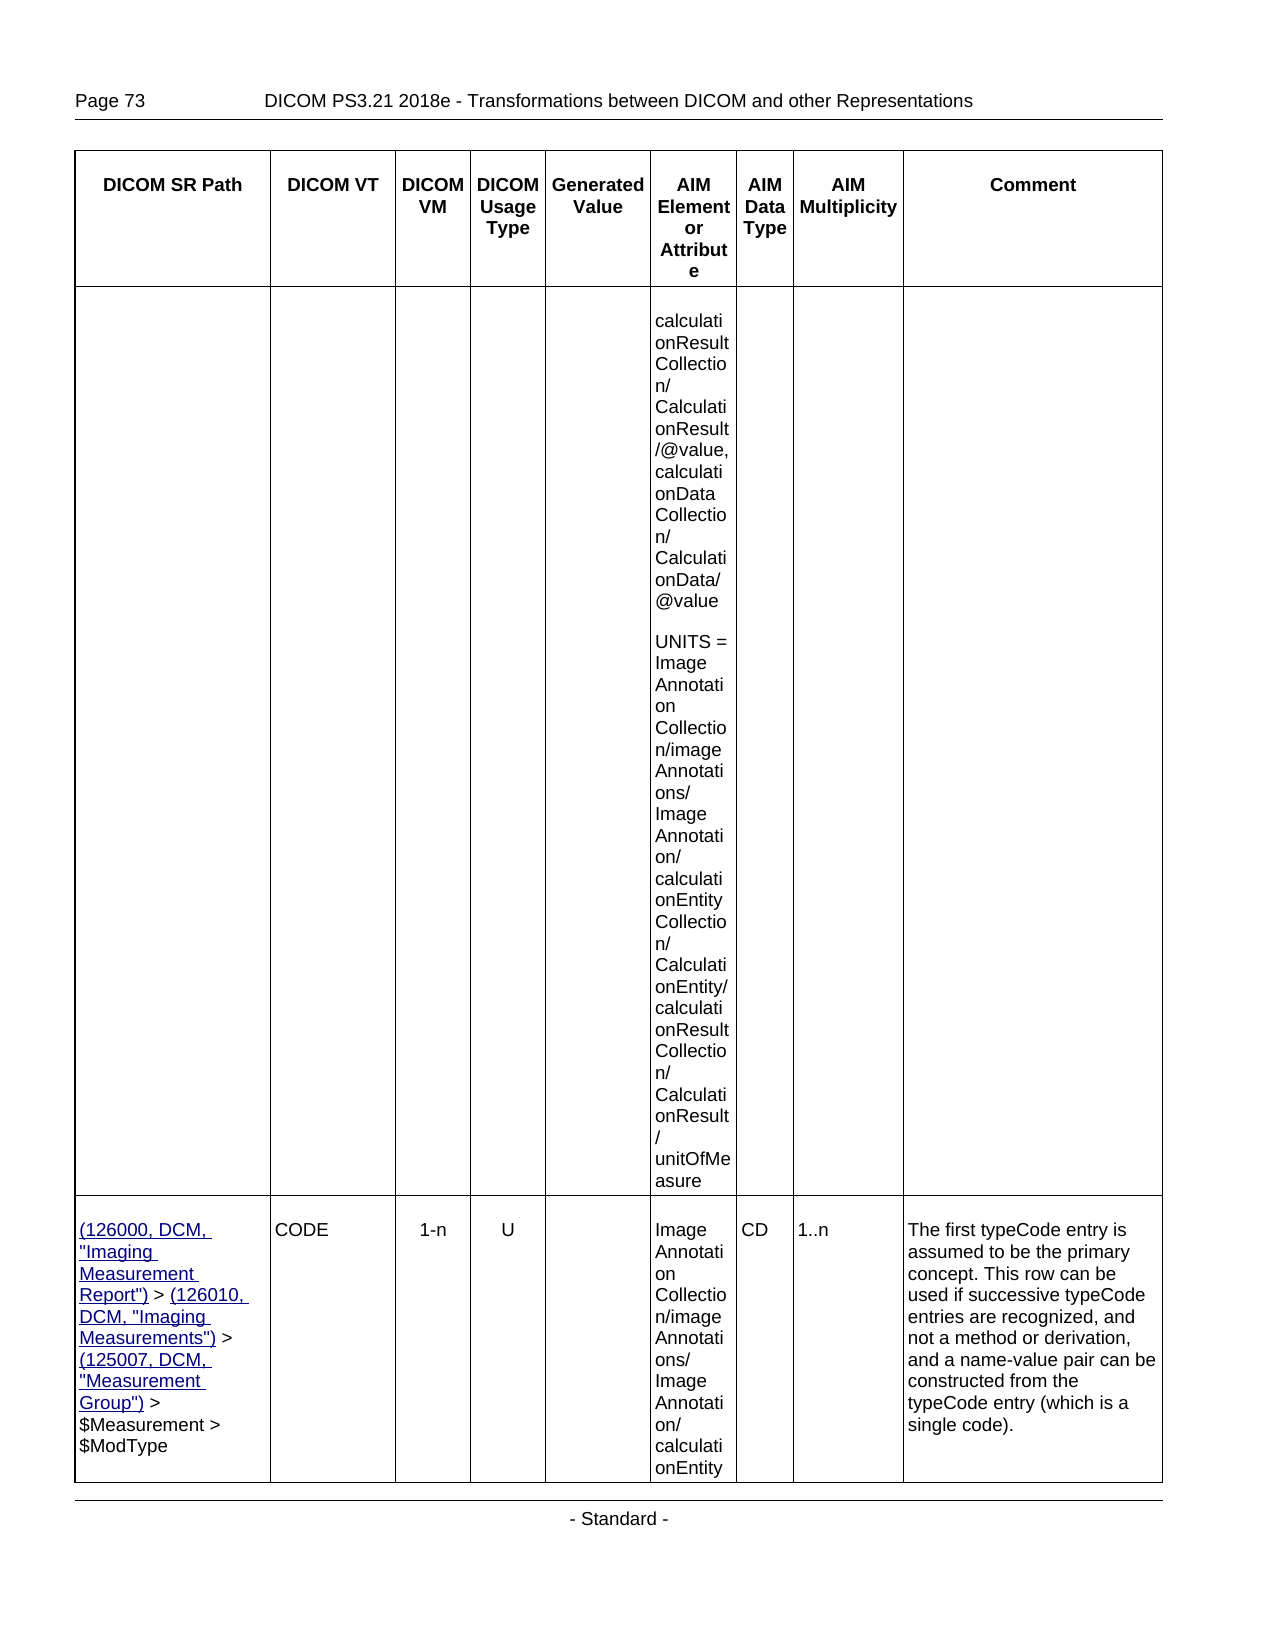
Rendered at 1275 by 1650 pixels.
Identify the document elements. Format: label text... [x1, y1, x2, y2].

table_header DICOM VM [396, 151, 470, 286]
table_cell [396, 287, 470, 1195]
table_cell [904, 287, 1162, 1195]
table_cell [546, 287, 650, 1195]
table_header Generated Value [546, 151, 650, 286]
table_cell CODE [271, 1196, 395, 1482]
table_cell [737, 287, 793, 1195]
table_cell CD [737, 1196, 793, 1482]
table_cell The first typeCode entry is assumed to be the primary concept. This row can be used if successive typeCode entries are recognized, and not a method or derivation, and a name-value pair can be constructed from the typeCode entry (which is a single code). [904, 1196, 1162, 1482]
table_cell 1-n [396, 1196, 470, 1482]
table_cell [76, 287, 270, 1195]
table_cell [271, 287, 395, 1195]
table_header DICOM Usage Type [471, 151, 545, 286]
table_cell (126000, DCM, "Imaging Measurement Report") > (126010, DCM, "Imaging Measurements") > (125007, DCM, "Measurement Group") > $Measurement > $ModType [76, 1196, 270, 1482]
table_cell [471, 287, 545, 1195]
table_header DICOM VT [271, 151, 395, 286]
table_header DICOM SR Path [76, 151, 270, 286]
table_header Comment [904, 151, 1162, 286]
table_cell U [471, 1196, 545, 1482]
table_cell [546, 1196, 650, 1482]
table_cell Image​Annotation​​Collection/​image​Annotations/​Image​Annotation/​calculation​Entity​ [651, 1196, 736, 1482]
table_cell [794, 287, 903, 1195]
table_cell 1..n [794, 1196, 903, 1482]
table_header AIM Data Type [737, 151, 793, 286]
table_header AIM Multiplicity [794, 151, 903, 286]
table_header AIM Element or Attribute [651, 151, 736, 286]
table_cell calculationResult​Collection/​CalculationResult/​​@value, calculationData​Collection/​CalculationData/​@value UNITS = Image​Annotation​​Collection/​image​Annotations/​Image​Annotation/​calculation​Entity​Collection/​CalculationEntity/​calculationResult​Collection/​CalculationResult/​unitOfMeasure [651, 287, 736, 1195]
